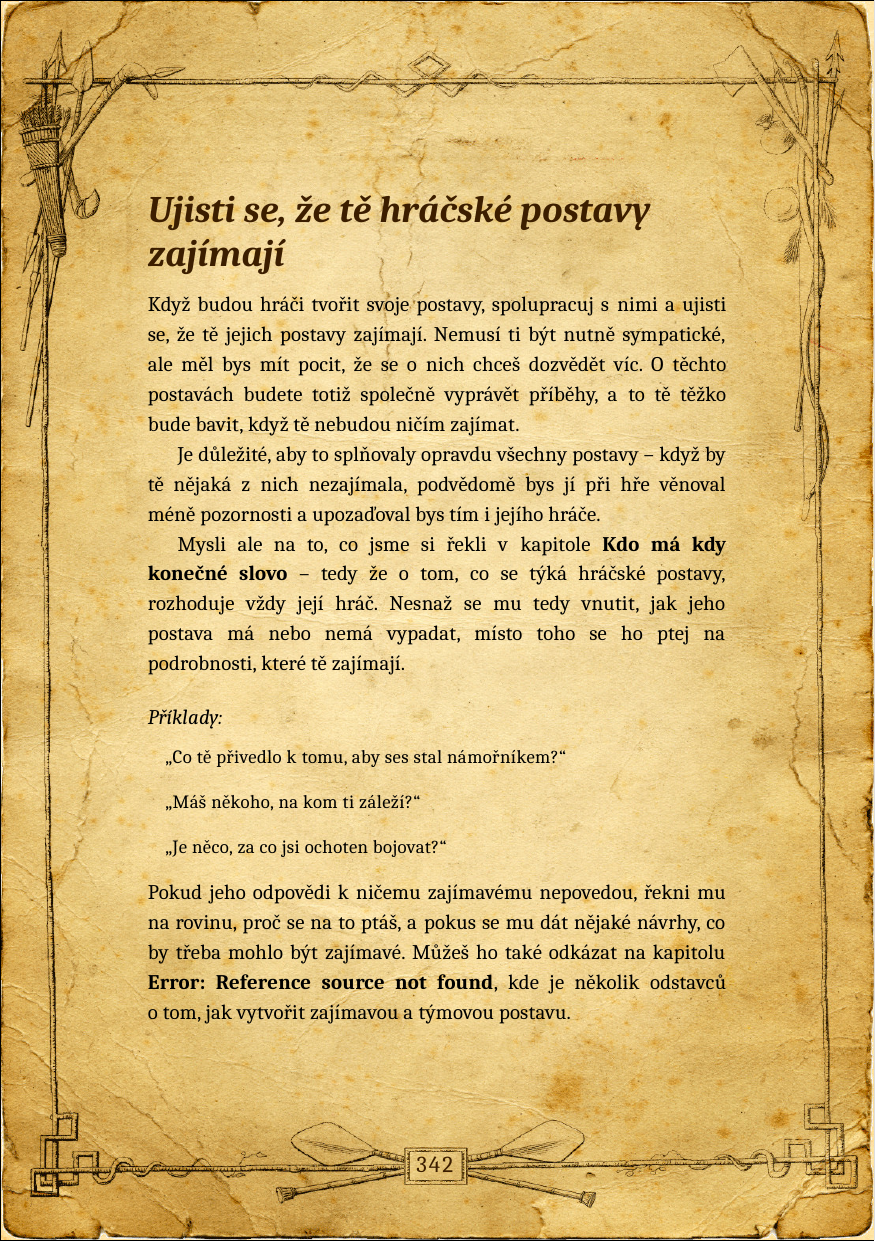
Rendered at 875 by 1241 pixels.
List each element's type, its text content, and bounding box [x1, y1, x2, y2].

text Když budou hráči tvořit svoje postavy, spolupracuj s⁠ nimi a⁠ ujisti se, že tě jejich postavy zajímají. Nemusí ti být nutně sympatické, ale měl bys mít pocit, že se o⁠ nich chceš dozvědět víc. O⁠ těchto postavách budete totiž společně vyprávět příběhy, a⁠ to tě těžko bude bavit, když tě nebudou ničím zajímat. Je důležité, aby to splňovaly opravdu všechny postavy – když by tě nějaká z⁠ nich nezajímala, podvědomě bys jí při hře věnoval méně pozornosti a⁠ upozaďoval bys tím i⁠ jejího hráče. Mysli ale na to, co jsme si řekli v⁠ kapitole Kdo má kdy konečné slovo – tedy že o⁠ tom, co se týká hráčské postavy, rozhoduje vždy její hráč. Nesnaž se mu tedy vnutit, jak jeho postava má nebo nemá vypadat, místo toho se ho ptej na podrobnosti, které tě zajímají. [148, 293, 726, 676]
text Pokud jeho odpovědi k⁠ ničemu zajímavému nepovedou, řekni mu na rovinu, proč se na to ptáš, a⁠ pokus se mu dát nějaké návrhy, co by třeba mohlo být zajímavé. Můžeš ho také odkázat na kapitolu Error: Reference source not found, kde je několik odstavců o⁠ tom, jak vytvořit zajímavou a⁠ týmovou postavu. [148, 881, 726, 1024]
picture [1, 1, 874, 1240]
text „Co tě přivedlo k⁠ tomu, aby ses stal námořníkem?“ [165, 747, 726, 768]
text Příklady: [148, 705, 726, 729]
text „Máš někoho, na kom ti záleží?“ [165, 792, 726, 813]
text „Je něco, za co jsi ochoten bojovat?“ [165, 836, 726, 858]
subtitle Ujisti se, že tě hráčské postavy zajímají [148, 189, 726, 275]
